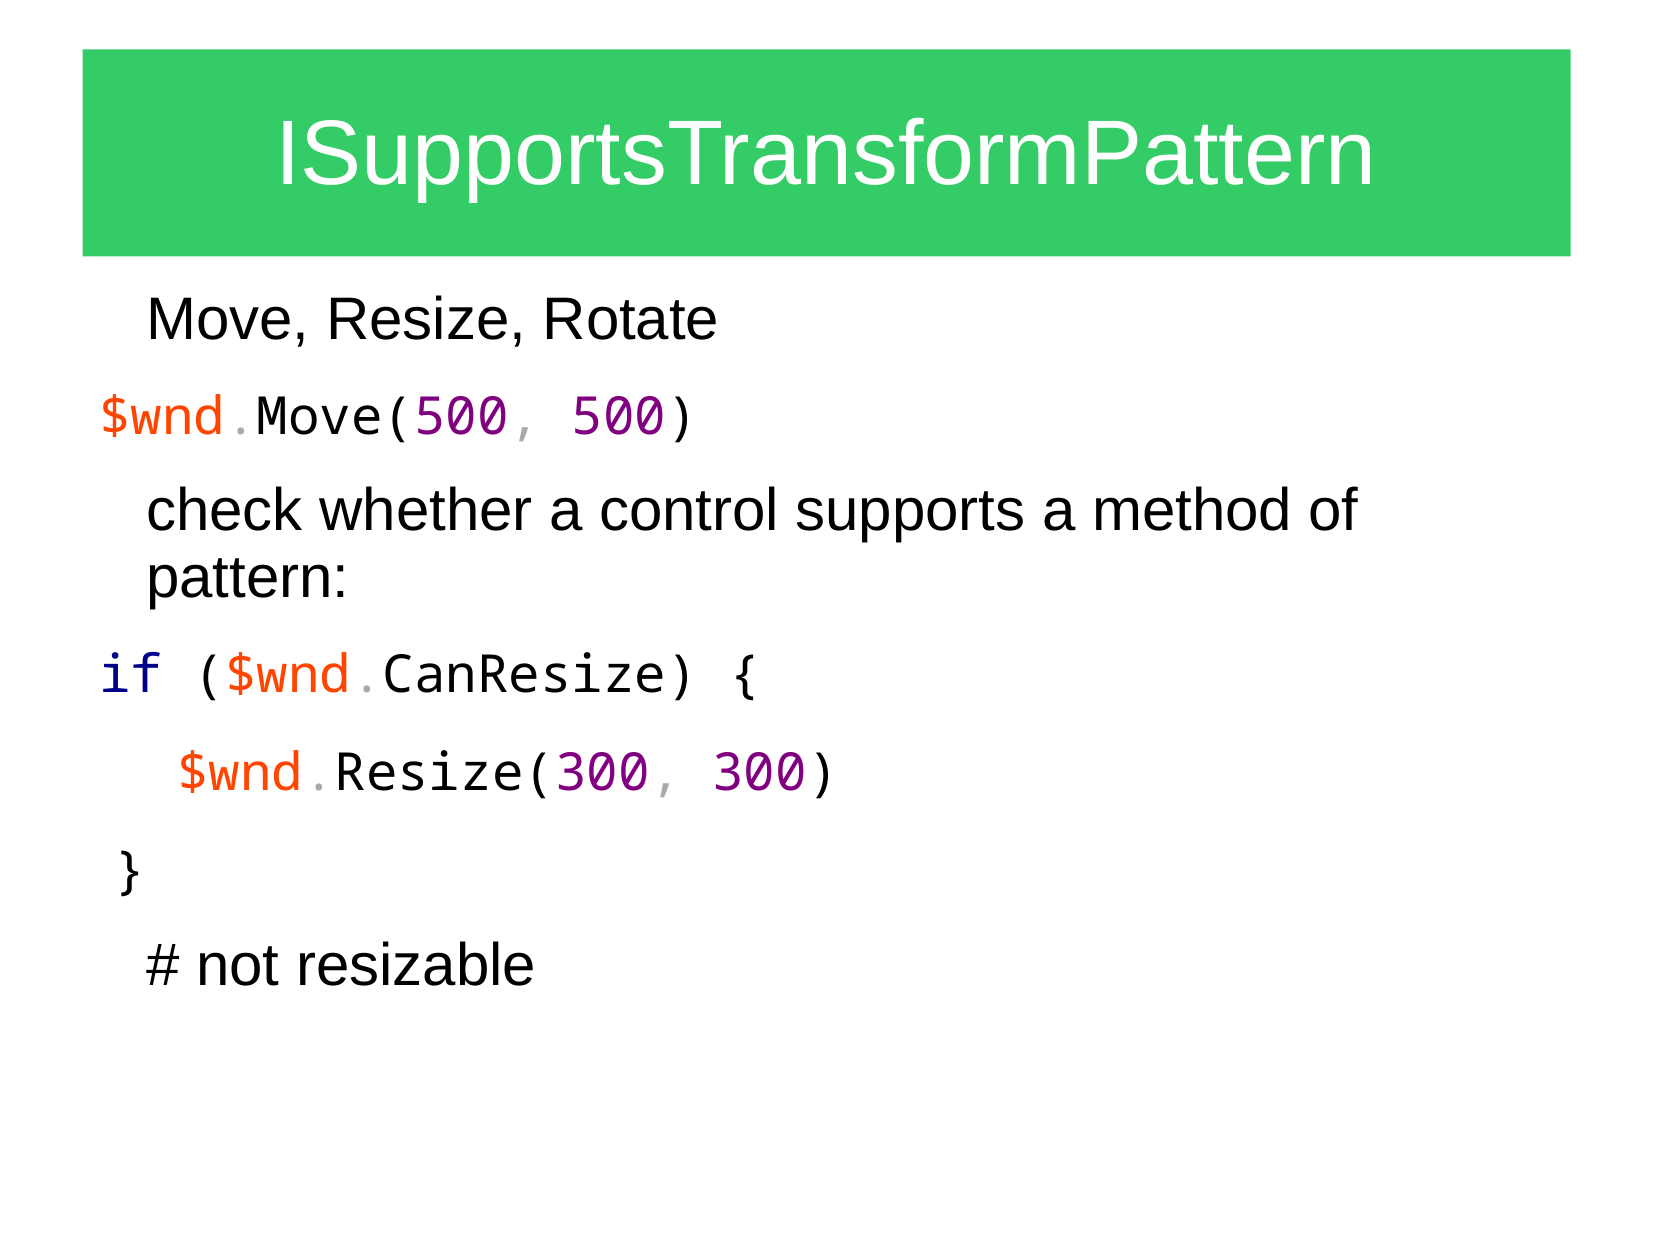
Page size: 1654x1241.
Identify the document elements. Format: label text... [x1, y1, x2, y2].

title ISupportsTransformPattern [82, 49, 1571, 257]
list Move, Resize, Rotate $wnd.Move(500, 500) check whether a control supports a method of pattern: if ($wnd.CanResize) { $wnd.Resize(300, 300) } # not resizable [82, 285, 1538, 1005]
